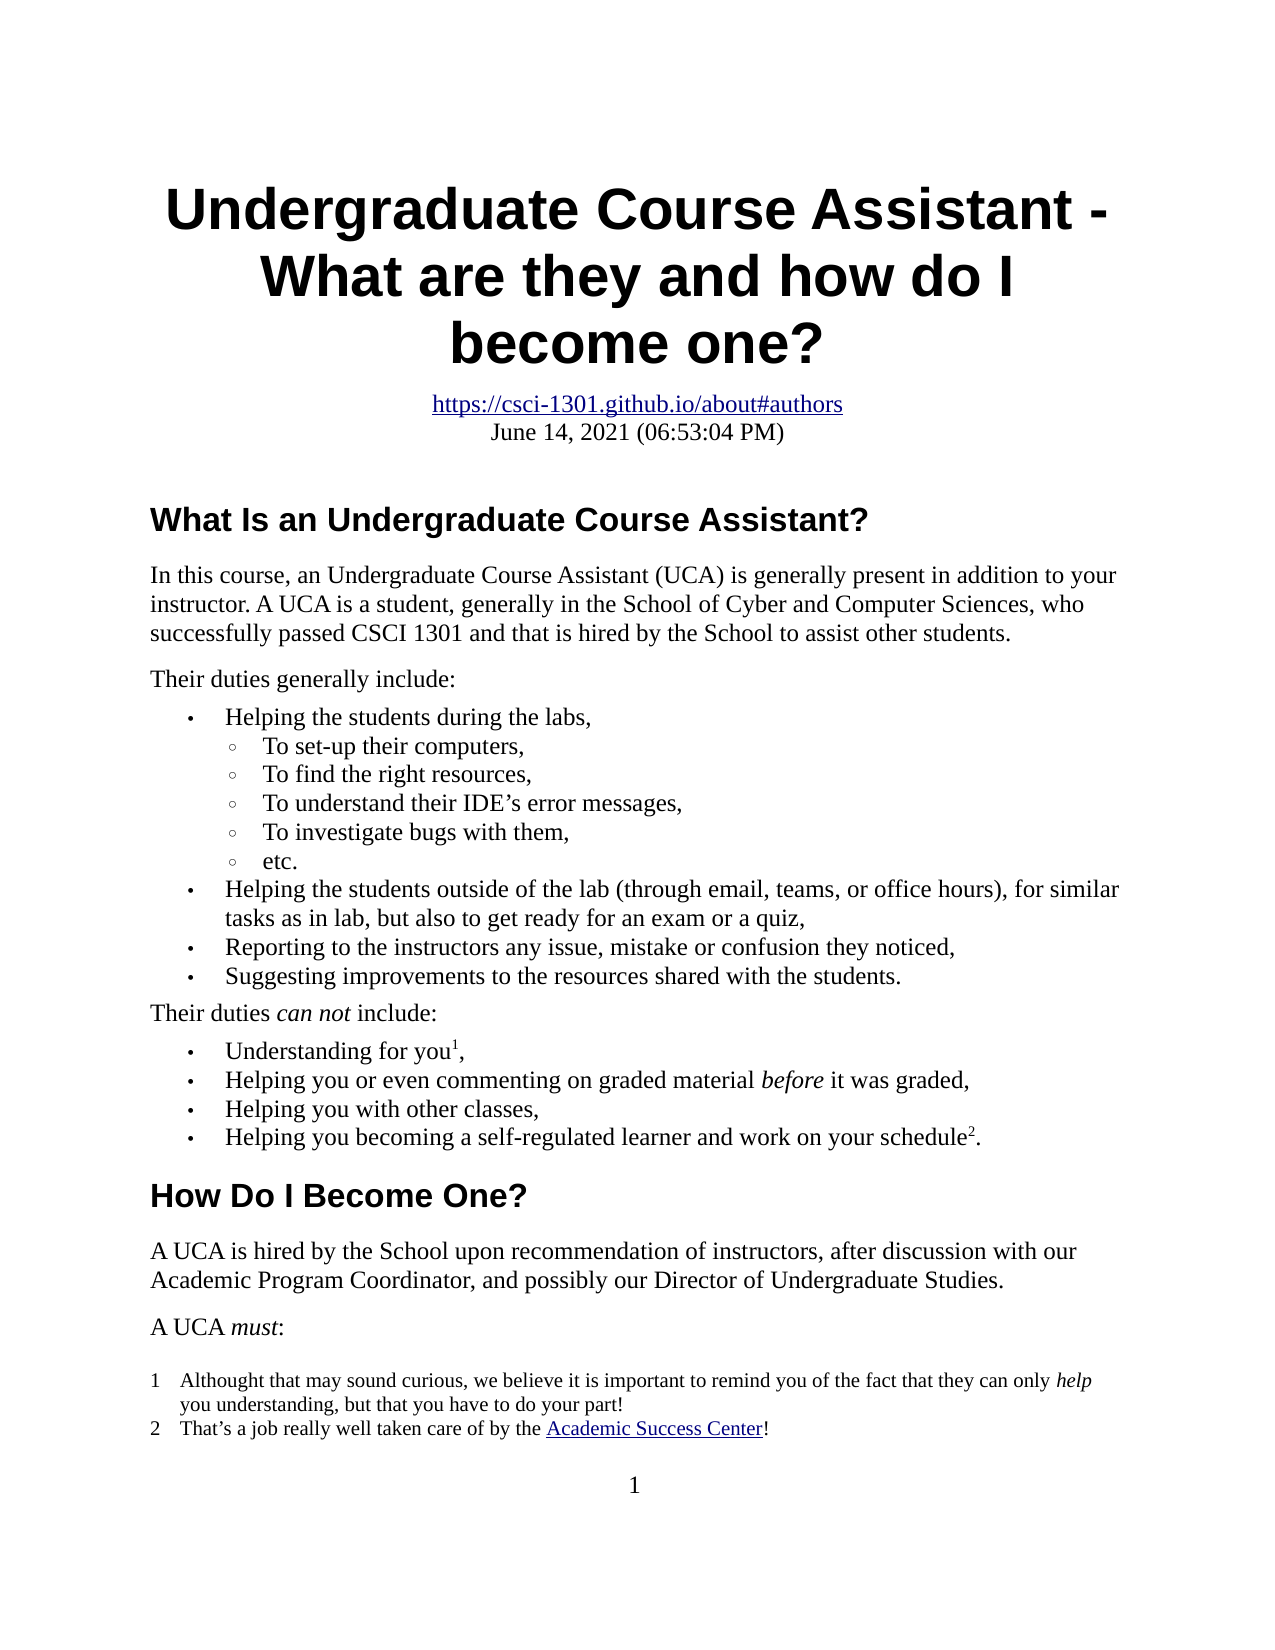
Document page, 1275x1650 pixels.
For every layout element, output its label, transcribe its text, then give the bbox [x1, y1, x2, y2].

text A UCA is hired by the School upon recommendation of instructors, after discussion with our Academic Program Coordinator, and possibly our Director of Undergraduate Studies. [150, 1236, 1125, 1294]
title Undergraduate Course Assistant - What are they and how do I become one? [150, 175, 1125, 376]
subtitle What Is an Undergraduate Course Assistant? [150, 500, 1125, 539]
text Their duties can not include: [150, 998, 1125, 1027]
list Suggesting improvements to the resources shared with the students. [187, 961, 1125, 989]
list To set-up their computers, [225, 731, 1125, 759]
list Althought that may sound curious, we believe it is important to remind you of the fact that they can only help you understanding, but that you have to do your part! [150, 1368, 1125, 1416]
list To understand their IDE’s error messages, [225, 788, 1125, 817]
list Understanding for you, [187, 1036, 1125, 1065]
text June 14, 2021 (06:53:04 PM) [150, 417, 1125, 446]
list Helping you with other classes, [187, 1094, 1125, 1122]
text In this course, an Undergraduate Course Assistant (UCA) is generally present in addition to your instructor. A UCA is a student, generally in the School of Cyber and Computer Sciences, who successfully passed CSCI 1301 and that is hired by the School to assist other students. [150, 560, 1125, 646]
list Reporting to the instructors any issue, mistake or confusion they noticed, [187, 932, 1125, 961]
list Helping you or even commenting on graded material before it was graded, [187, 1065, 1125, 1094]
list Helping the students outside of the lab (through email, teams, or office hours), for similar tasks as in lab, but also to get ready for an exam or a quiz, [187, 874, 1125, 932]
list Helping you becoming a self-regulated learner and work on your schedule. [187, 1122, 1125, 1151]
text Their duties generally include: [150, 664, 1125, 693]
text https://csci-1301.github.io/about#authors [150, 389, 1125, 417]
list Helping the students during the labs, [187, 702, 1125, 731]
subtitle How Do I Become One? [150, 1176, 1125, 1215]
list etc. [225, 846, 1125, 874]
text A UCA must: [150, 1312, 1125, 1340]
list To find the right resources, [225, 759, 1125, 788]
list That’s a job really well taken care of by the Academic Success Center! [150, 1416, 1125, 1440]
list To investigate bugs with them, [225, 817, 1125, 846]
